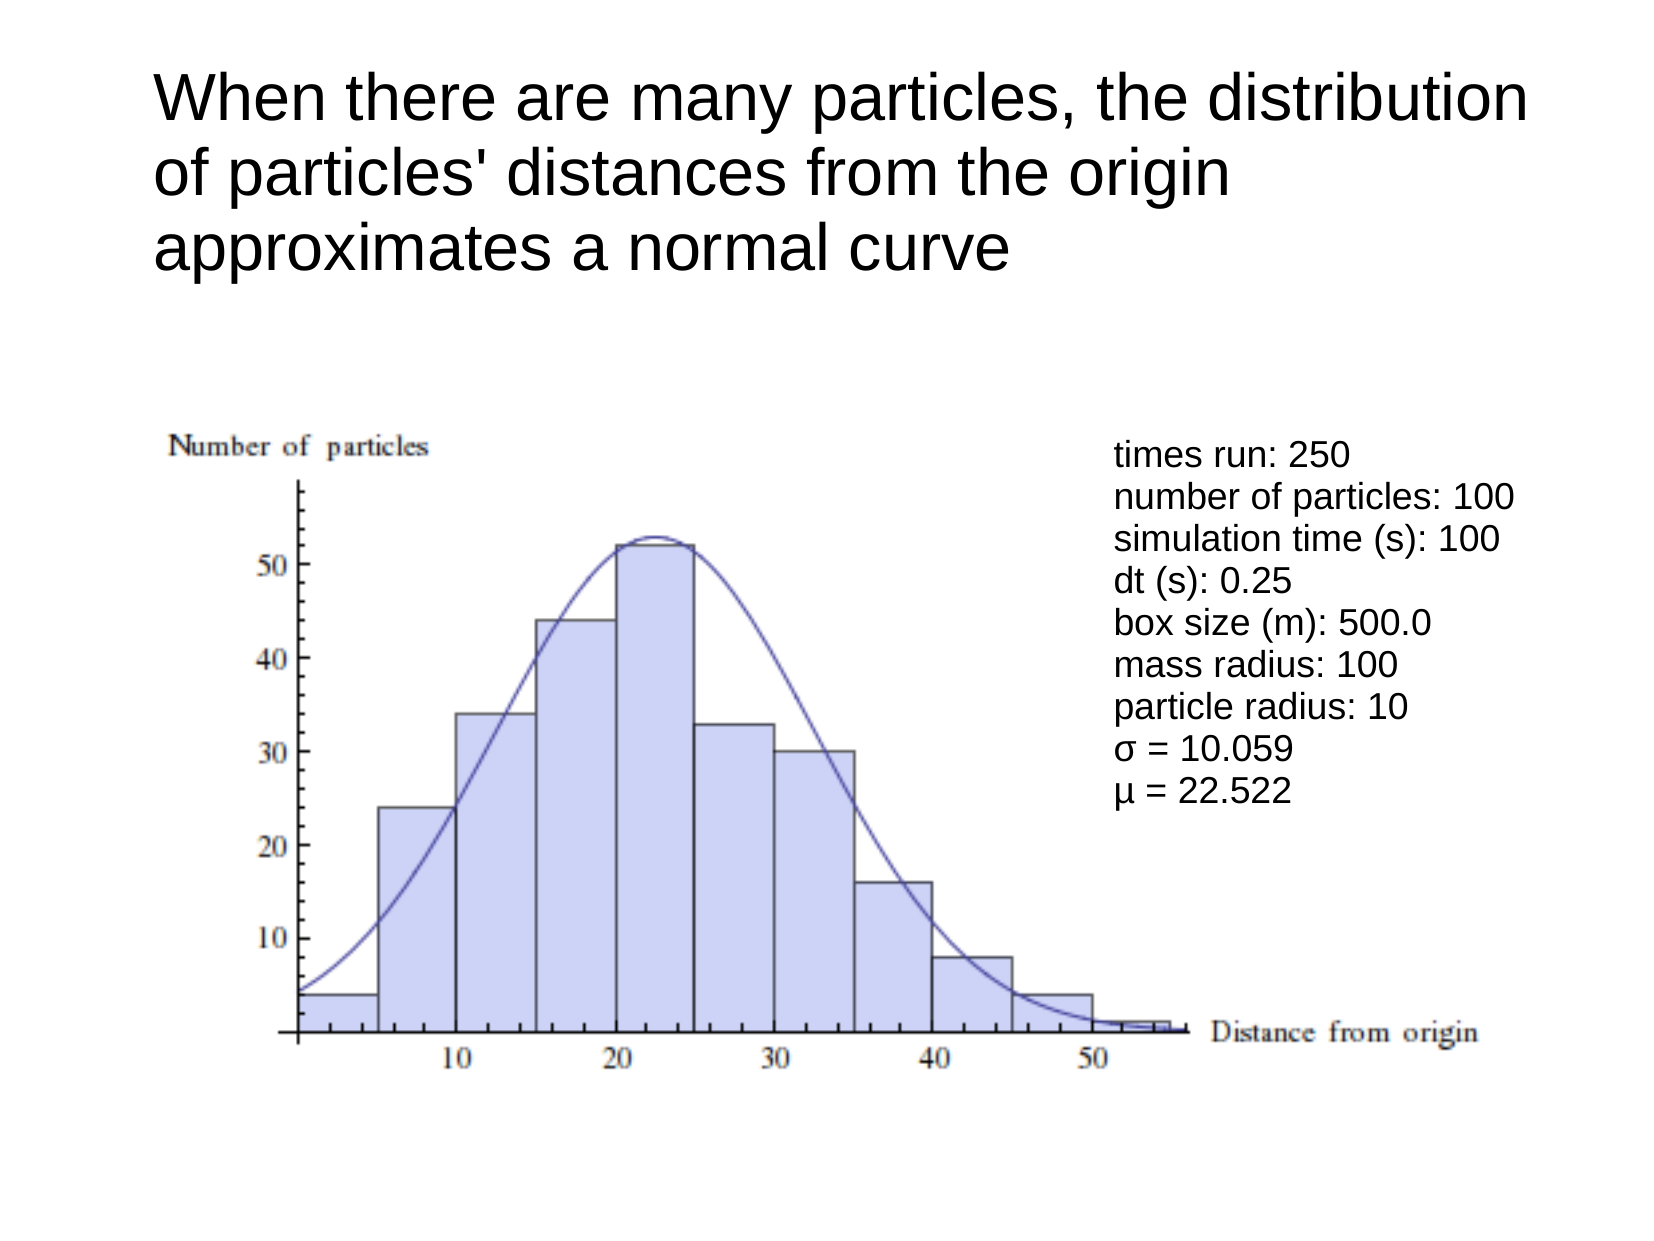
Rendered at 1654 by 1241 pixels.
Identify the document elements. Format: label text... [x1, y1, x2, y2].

picture [164, 427, 1486, 1081]
list When there are many particles, the distribution of particles' distances from the origin approximates a normal curve [82, 60, 1576, 1010]
text_box times run: 250 number of particles: 100 simulation time (s): 100 dt (s): 0.25 box size (m): 500.0 mass radius: 100 particle radius: 10 σ = 10.059 µ = 22.522 [1067, 426, 1531, 819]
